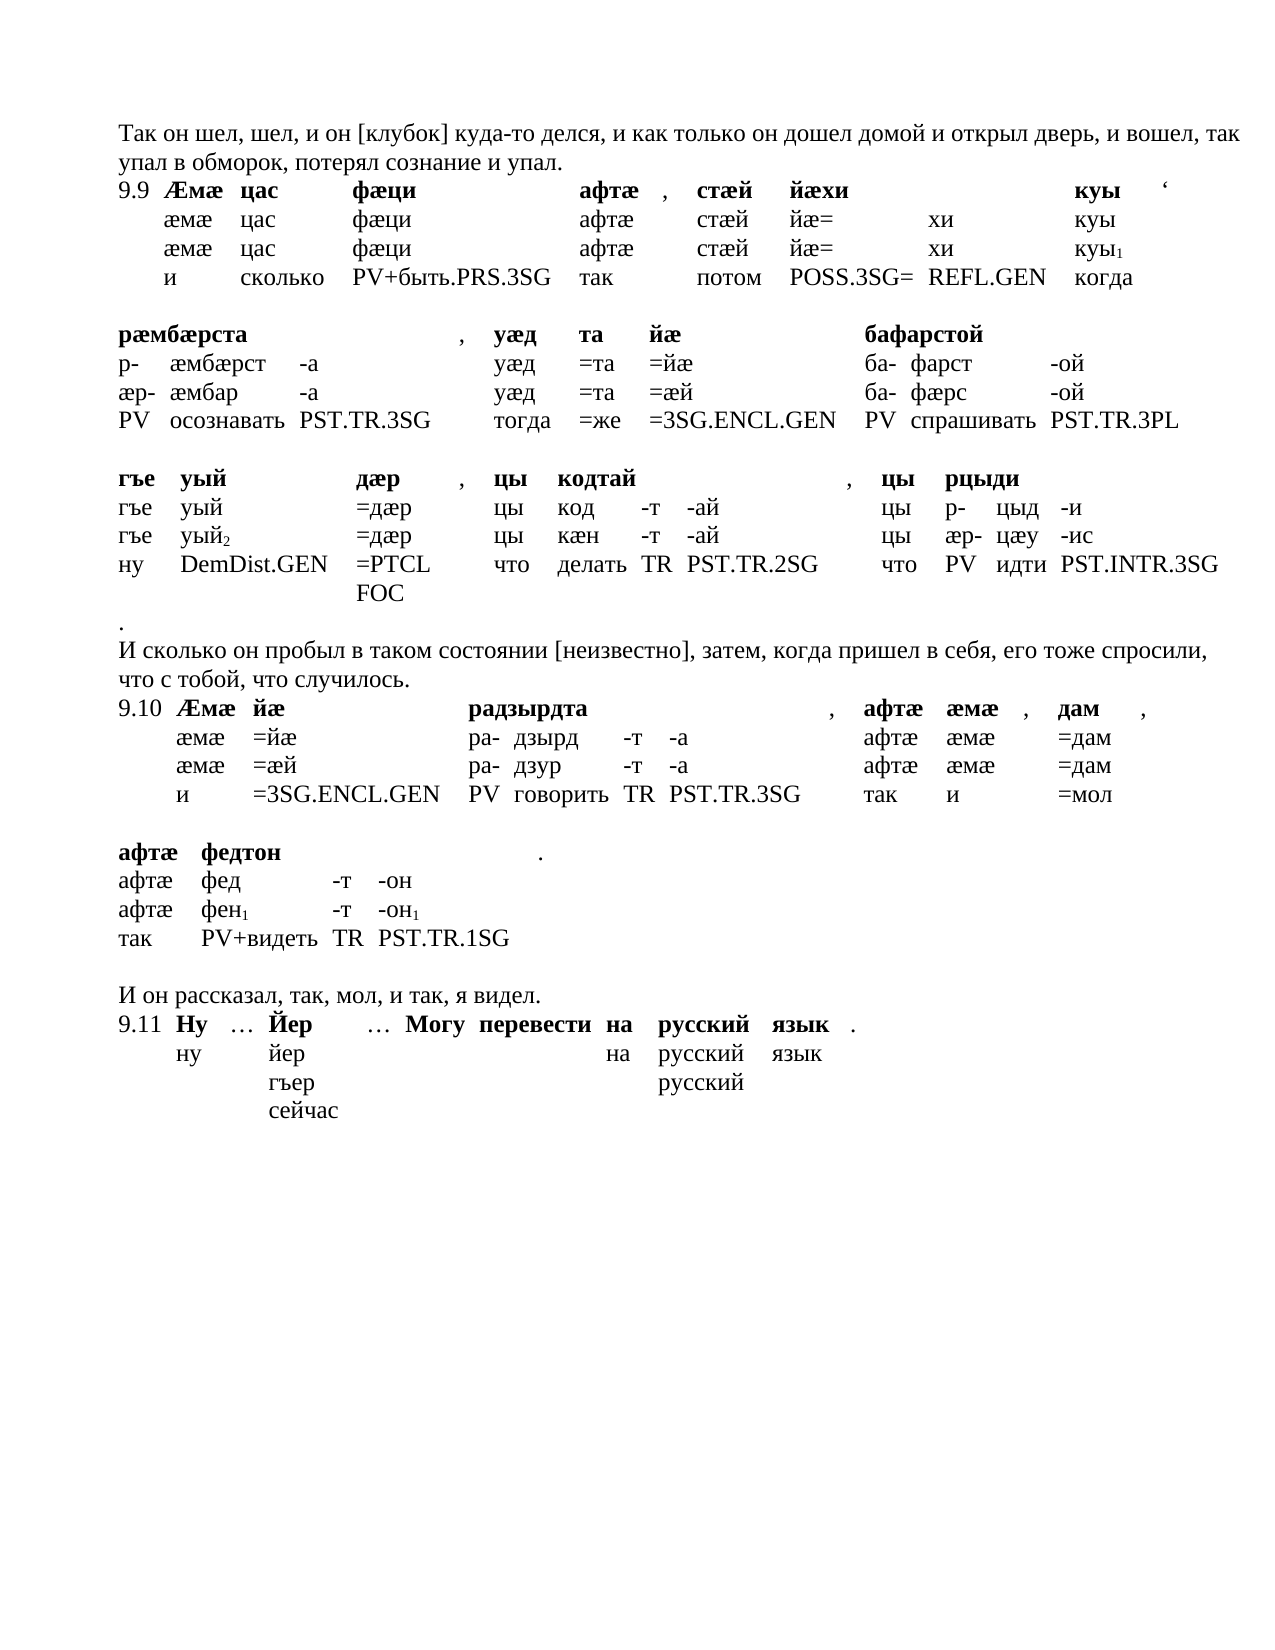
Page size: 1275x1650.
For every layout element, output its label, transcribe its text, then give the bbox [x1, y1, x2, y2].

text -и [1060, 492, 1219, 521]
text рæмбæрста [118, 319, 445, 348]
text -т [623, 722, 655, 751]
text FOC [356, 578, 445, 607]
text æмæ [176, 751, 225, 779]
text æмæ [163, 233, 212, 262]
text на [606, 1009, 644, 1038]
text PV [468, 779, 500, 808]
text , [662, 176, 683, 204]
text хи [928, 204, 1047, 233]
text афтæ [863, 693, 932, 722]
text -он [378, 866, 510, 894]
text Так он шел, шел, и он [клубок] куда-то делся, и как только он дошел домой и открыл дверь, и вошел, так упал в обморок, потерял сознание и упал. [118, 118, 1249, 176]
text PST.TR.1SG [378, 923, 510, 952]
text -т [332, 894, 364, 923]
text идти [996, 549, 1047, 578]
text стæй [697, 233, 762, 262]
text стæй [697, 204, 762, 233]
text уый [180, 463, 342, 492]
text федтон [201, 837, 524, 866]
text -а [299, 377, 431, 406]
text афтæ [863, 722, 918, 751]
text Æмæ [176, 693, 239, 722]
text =æй [649, 377, 837, 406]
text =дæр [356, 521, 431, 549]
text гъер [268, 1067, 339, 1096]
text -т [332, 866, 364, 894]
text гъе [118, 492, 152, 521]
text сколько [240, 262, 324, 291]
text сейчас [268, 1096, 339, 1124]
text æмбар [169, 377, 285, 406]
text æмæ [946, 751, 995, 779]
text когда [1074, 262, 1133, 291]
text что [881, 549, 917, 578]
text -ай [687, 492, 819, 521]
text =PTCL [356, 549, 431, 578]
text -он1 [378, 894, 510, 923]
text ба- [864, 377, 897, 406]
text PV+видеть [201, 923, 318, 952]
text и [946, 779, 995, 808]
text р- [945, 492, 982, 521]
text хи [928, 233, 1047, 262]
text бафарстой [864, 319, 1193, 348]
text тогда [493, 406, 551, 434]
text кæн [557, 521, 627, 549]
text , [828, 693, 849, 722]
text -ай [687, 521, 819, 549]
text афтæ [579, 204, 634, 233]
text PST.TR.2SG [687, 549, 819, 578]
text -ой [1050, 348, 1179, 377]
text . [118, 607, 139, 636]
text уый2 [180, 521, 328, 549]
text уæд [493, 319, 565, 348]
text PV+быть.PRS.3SG [352, 262, 552, 291]
text язык [772, 1009, 836, 1038]
text … [229, 1009, 254, 1038]
text -а [669, 722, 801, 751]
text . [850, 1009, 871, 1038]
text йæхи [789, 176, 1061, 204]
text TR [641, 549, 673, 578]
text цы [881, 521, 917, 549]
text цас [240, 204, 324, 233]
text афтæ [118, 866, 173, 894]
text йæ= [789, 204, 914, 233]
text цы [881, 492, 917, 521]
text PST.TR.3SG [299, 406, 431, 434]
text 9.9 [118, 176, 149, 204]
text , [1140, 693, 1161, 722]
text куы [1074, 176, 1147, 204]
text Йер [268, 1009, 352, 1038]
text осознавать [169, 406, 285, 434]
text Ну [176, 1009, 216, 1038]
text =йæ [253, 722, 440, 751]
text PST.INTR.3SG [1060, 549, 1219, 578]
text =3SG.ENCL.GEN [649, 406, 837, 434]
text æмбæрст [169, 348, 285, 377]
text на [606, 1038, 630, 1067]
text рцыди [945, 463, 1233, 492]
text ‘ [1161, 176, 1182, 204]
text цы [493, 521, 529, 549]
text фæци [352, 204, 552, 233]
text цас [240, 176, 338, 204]
text та [579, 319, 635, 348]
text фæци [352, 233, 552, 262]
text русский [658, 1038, 744, 1067]
text уый [180, 492, 328, 521]
text , [459, 319, 480, 348]
text куы [1074, 204, 1133, 233]
text афтæ [118, 894, 173, 923]
text . [537, 837, 558, 866]
text афтæ [579, 233, 634, 262]
text йæ [253, 693, 454, 722]
text -т [623, 751, 655, 779]
text цы [493, 492, 529, 521]
text PV [945, 549, 982, 578]
text PST.TR.3SG [669, 779, 801, 808]
text И он рассказал, так, мол, и так, я видел. [118, 981, 1249, 1009]
text фæрс [910, 377, 1036, 406]
text ну [118, 549, 152, 578]
text æмæ [946, 693, 1009, 722]
text И сколько он пробыл в таком состоянии [неизвестно], затем, когда пришел в себя, его тоже спросили, что с тобой, что случилось. [118, 636, 1249, 693]
text =æй [253, 751, 440, 779]
text и [176, 779, 225, 808]
text TR [623, 779, 655, 808]
text делать [557, 549, 627, 578]
text афтæ [118, 837, 187, 866]
text фæци [352, 176, 565, 204]
text дам [1058, 693, 1126, 722]
text =3SG.ENCL.GEN [253, 779, 440, 808]
text =же [579, 406, 621, 434]
text Могу [405, 1009, 465, 1038]
text и [163, 262, 212, 291]
text -т [641, 521, 673, 549]
text æмæ [946, 722, 995, 751]
text перевести [479, 1009, 592, 1038]
text ра- [468, 722, 500, 751]
text æмæ [176, 722, 225, 751]
text PV [864, 406, 897, 434]
text =дам [1058, 751, 1113, 779]
text , [846, 463, 867, 492]
text цы [881, 463, 931, 492]
text TR [332, 923, 364, 952]
text гъе [118, 463, 166, 492]
text … [366, 1009, 391, 1038]
text афтæ [863, 751, 918, 779]
text уæд [493, 348, 551, 377]
text =дам [1058, 722, 1113, 751]
text DemDist.GEN [180, 549, 328, 578]
text , [1023, 693, 1044, 722]
text так [579, 262, 634, 291]
text цæу [996, 521, 1047, 549]
text язык [772, 1038, 822, 1067]
text =мол [1058, 779, 1113, 808]
text =йæ [649, 348, 837, 377]
text =та [579, 377, 621, 406]
text æр- [945, 521, 982, 549]
text POSS.3SG= [789, 262, 914, 291]
text афтæ [579, 176, 648, 204]
text цыд [996, 492, 1047, 521]
text русский [658, 1009, 758, 1038]
text спрашивать [910, 406, 1036, 434]
text æр- [118, 377, 156, 406]
text стæй [697, 176, 776, 204]
text русский [658, 1067, 758, 1096]
text радзырдта [468, 693, 815, 722]
text ра- [468, 751, 500, 779]
text REFL.GEN [928, 262, 1047, 291]
text ба- [864, 348, 897, 377]
text гъе [118, 521, 152, 549]
text 9.10 [118, 693, 162, 722]
text так [118, 923, 173, 952]
text æмæ [163, 204, 212, 233]
text фед [201, 866, 318, 894]
text фарст [910, 348, 1036, 377]
text =дæр [356, 492, 431, 521]
text цас [240, 233, 324, 262]
text говорить [514, 779, 609, 808]
text ну [176, 1038, 202, 1067]
text р- [118, 348, 156, 377]
text -ой [1050, 377, 1179, 406]
text PV [118, 406, 156, 434]
text дзур [514, 751, 609, 779]
text -а [669, 751, 801, 779]
text PST.TR.3PL [1050, 406, 1179, 434]
text йæ [649, 319, 851, 348]
text что [493, 549, 529, 578]
text -т [641, 492, 673, 521]
text -а [299, 348, 431, 377]
text йæ= [789, 233, 914, 262]
text дæр [356, 463, 445, 492]
text потом [697, 262, 762, 291]
text -ис [1060, 521, 1219, 549]
text куы1 [1074, 233, 1133, 262]
text , [459, 463, 480, 492]
text 9.11 [118, 1009, 162, 1038]
text код [557, 492, 627, 521]
text Æмæ [163, 176, 226, 204]
text цы [493, 463, 543, 492]
text =та [579, 348, 621, 377]
text дзырд [514, 722, 609, 751]
text так [863, 779, 918, 808]
text фен1 [201, 894, 318, 923]
text кодтай [557, 463, 832, 492]
text йер [268, 1038, 339, 1067]
text уæд [493, 377, 551, 406]
